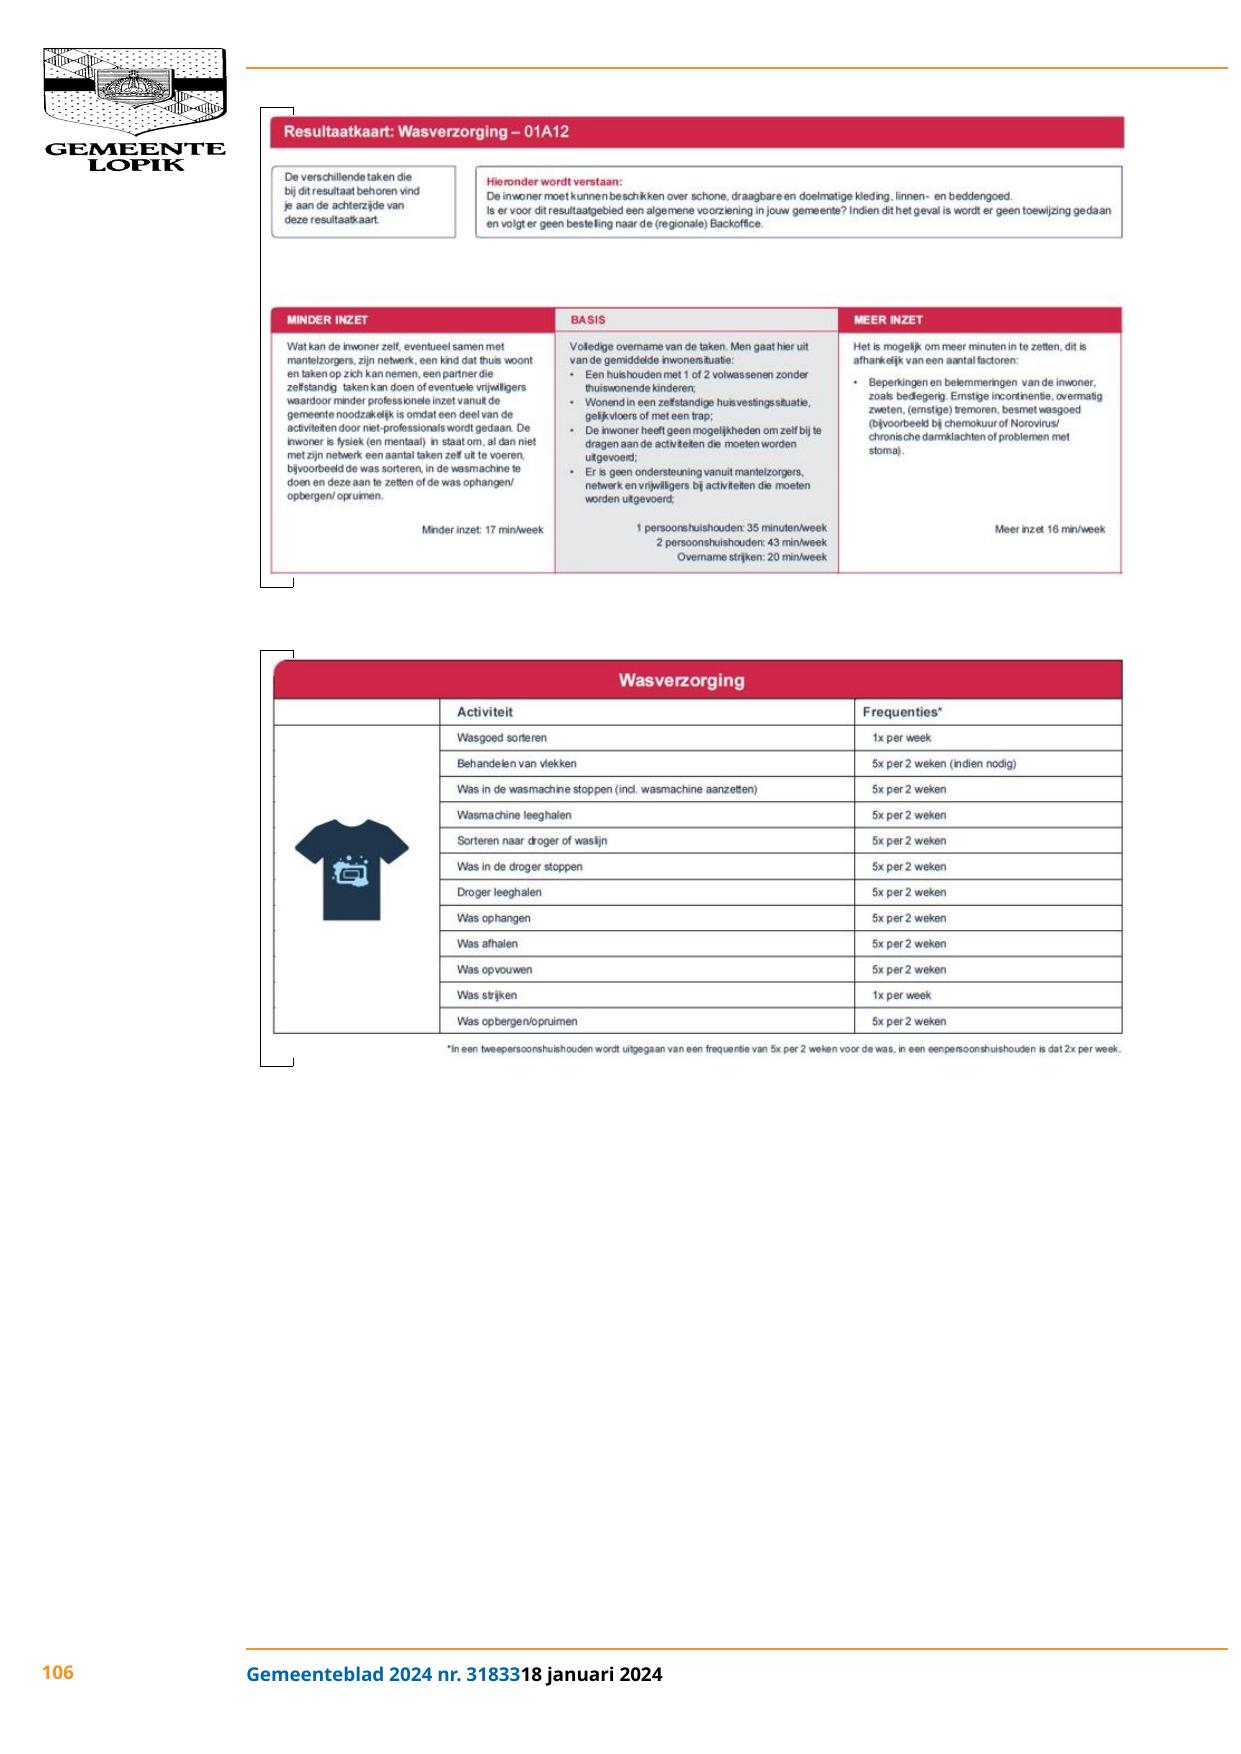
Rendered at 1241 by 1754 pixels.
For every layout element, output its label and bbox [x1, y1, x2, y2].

picture [268, 115, 1125, 578]
picture [41, 47, 231, 172]
picture [268, 658, 1125, 1058]
